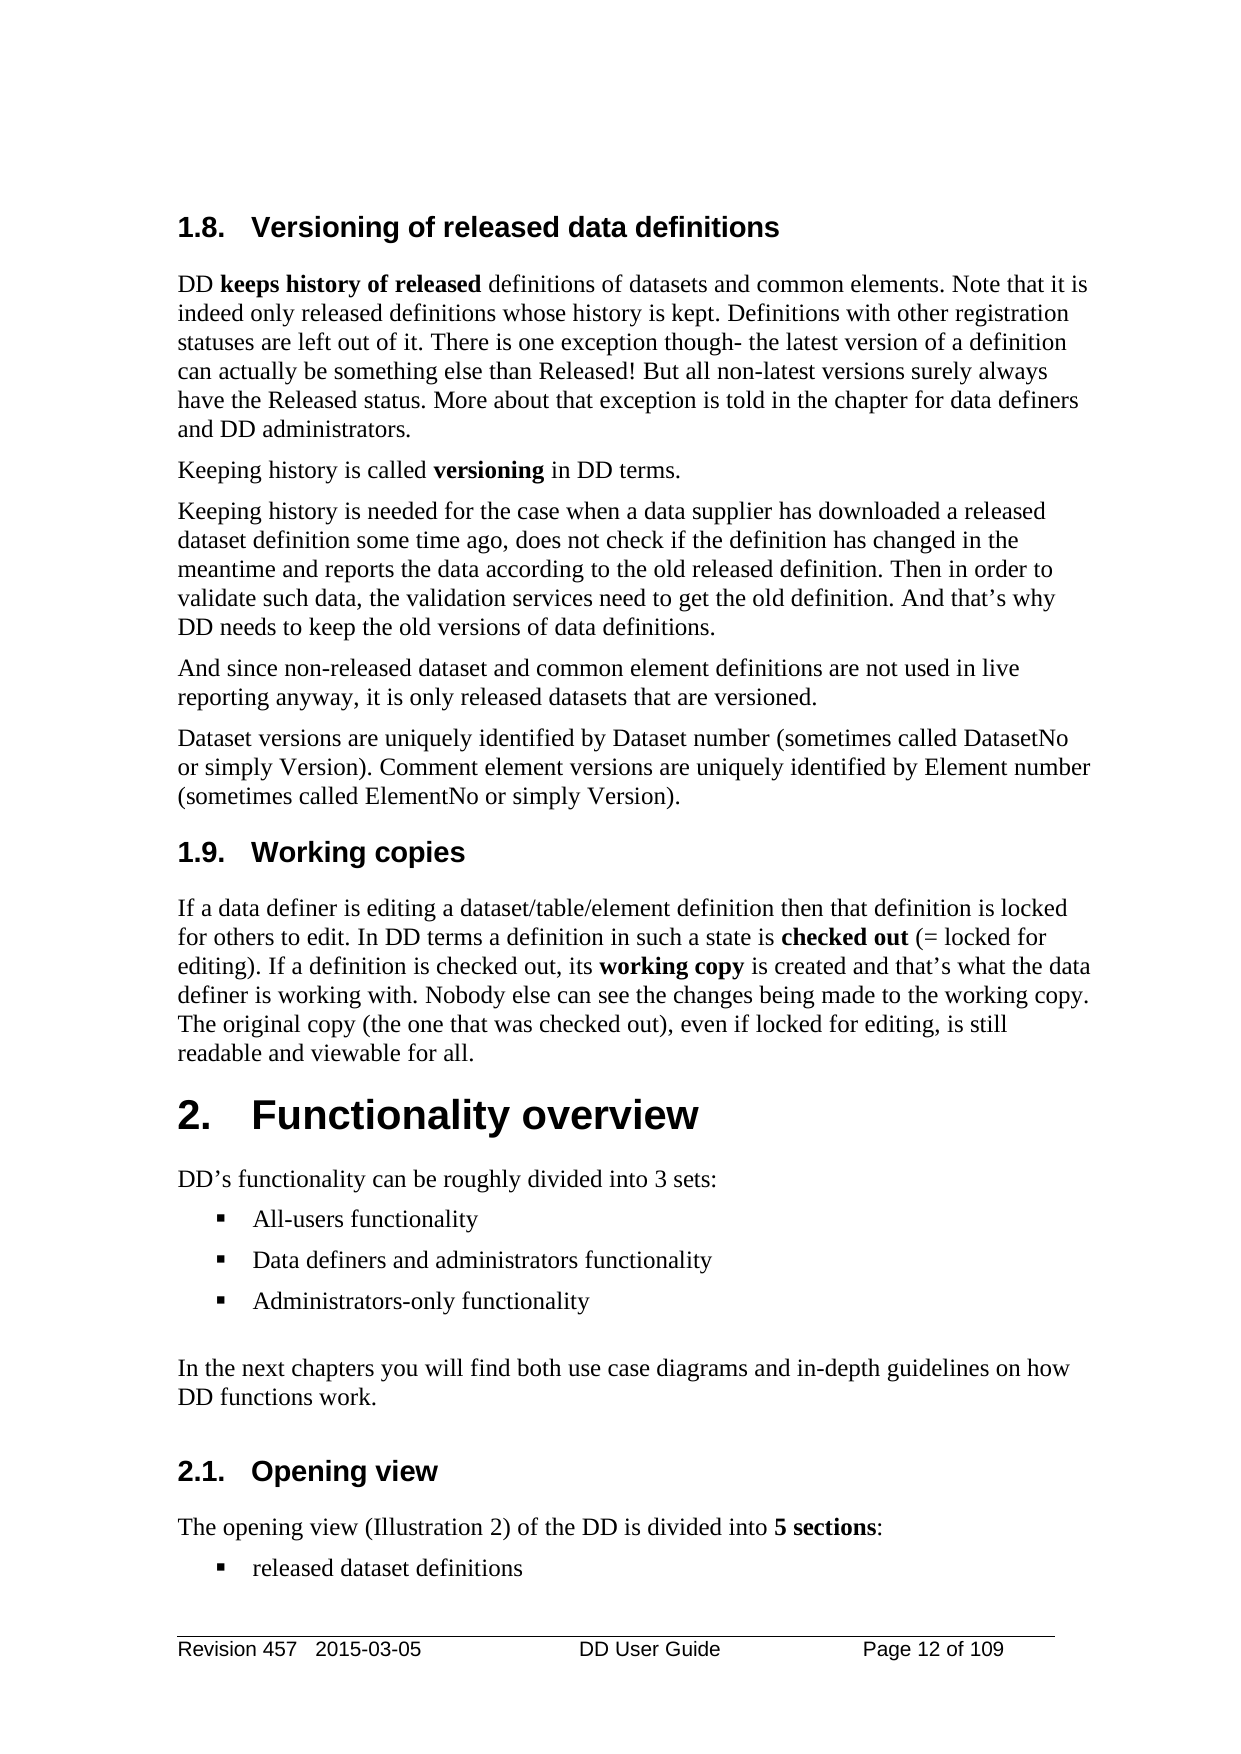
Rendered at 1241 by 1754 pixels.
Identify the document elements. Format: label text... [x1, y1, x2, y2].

subtitle Working copies [177, 834, 1092, 868]
subtitle Versioning of released data definitions [177, 210, 1092, 244]
text DD’s functionality can be roughly divided into 3 sets: [177, 1163, 1092, 1192]
list Administrators-only functionality [215, 1286, 1092, 1315]
list released dataset definitions [215, 1553, 1092, 1582]
text If a data definer is editing a dataset/table/element definition then that definition is locked for others to edit. In DD terms a definition in such a state is checked out (= locked for editing). If a definition is checked out, its working copy is created and that’s what the data definer is working with. Nobody else can see the changes being made to the working copy. The original copy (the one that was checked out), even if locked for editing, is still readable and viewable for all. [177, 893, 1092, 1067]
subtitle Opening view [177, 1453, 1092, 1487]
text Keeping history is called versioning in DD terms. [177, 455, 1092, 484]
text Dataset versions are uniquely identified by Dataset number (sometimes called DatasetNo or simply Version). Comment element versions are uniquely identified by Element number (sometimes called ElementNo or simply Version). [177, 722, 1092, 810]
text DD keeps history of released definitions of datasets and common elements. Note that it is indeed only released definitions whose history is kept. Definitions with other registration statuses are left out of it. There is one exception though- the latest version of a definition can actually be something else than Released! But all non-latest versions surely always have the Released status. More about that exception is told in the chapter for data definers and DD administrators. [177, 268, 1092, 443]
text The opening view (Illustration 2) of the DD is divided into 5 sections: [177, 1512, 1092, 1541]
subtitle Functionality overview [177, 1091, 1092, 1139]
list Data definers and administrators functionality [215, 1245, 1092, 1274]
text And since non-released dataset and common element definitions are not used in live reporting anyway, it is only released datasets that are versioned. [177, 653, 1092, 711]
text Keeping history is needed for the case when a data supplier has downloaded a released dataset definition some time ago, does not check if the definition has changed in the meantime and reports the data according to the old released definition. Then in order to validate such data, the validation services need to get the old definition. And that’s why DD needs to keep the old versions of data definitions. [177, 496, 1092, 641]
list All-users functionality [215, 1204, 1092, 1233]
text In the next chapters you will find both use case diagrams and in-depth guidelines on how DD functions work. [177, 1353, 1092, 1411]
